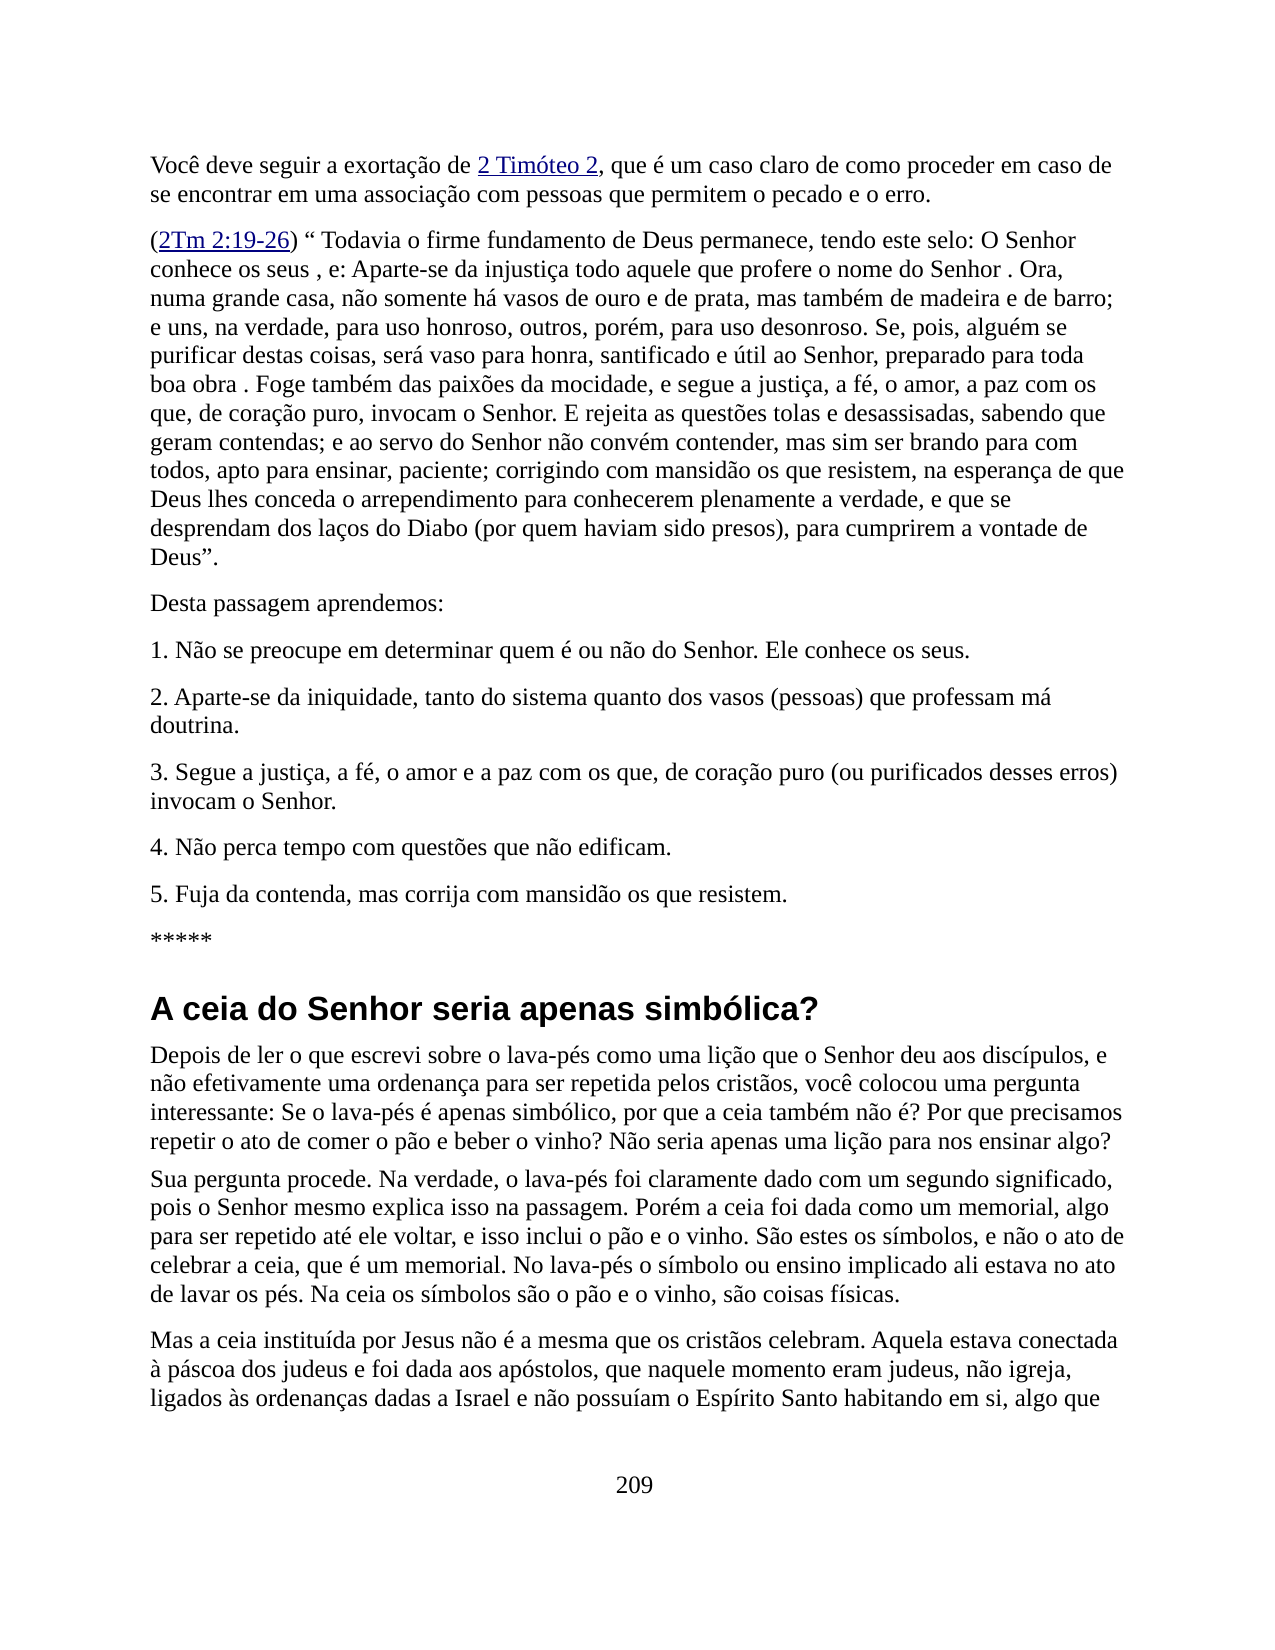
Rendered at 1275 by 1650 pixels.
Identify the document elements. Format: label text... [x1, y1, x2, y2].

text Sua pergunta procede. Na verdade, o lava-pés foi claramente dado com um segundo significado, pois o Senhor mesmo explica isso na passagem. Porém a ceia foi dada como um memorial, algo para ser repetido até ele voltar, e isso inclui o pão e o vinho. São estes os símbolos, e não o ato de celebrar a ceia, que é um memorial. No lava-pés o símbolo ou ensino implicado ali estava no ato de lavar os pés. Na ceia os símbolos são o pão e o vinho, são coisas físicas. [150, 1164, 1125, 1307]
subtitle A ceia do Senhor seria apenas simbólica? [150, 988, 1125, 1027]
text 5. Fuja da contenda, mas corrija com mansidão os que resistem. [150, 879, 1125, 908]
text 3. Segue a justiça, a fé, o amor e a paz com os que, de coração puro (ou purificados desses erros) invocam o Senhor. [150, 757, 1125, 814]
text (2Tm 2:19-26) “ Todavia o firme fundamento de Deus permanece, tendo este selo: O Senhor conhece os seus , e: Aparte-se da injustiça todo aquele que profere o nome do Senhor . Ora, numa grande casa, não somente há vasos de ouro e de prata, mas também de madeira e de barro; e uns, na verdade, para uso honroso, outros, porém, para uso desonroso. Se, pois, alguém se purificar destas coisas, será vaso para honra, santificado e útil ao Senhor, preparado para toda boa obra . Foge também das paixões da mocidade, e segue a justiça, a fé, o amor, a paz com os que, de coração puro, invocam o Senhor. E rejeita as questões tolas e desassisadas, sabendo que geram contendas; e ao servo do Senhor não convém contender, mas sim ser brando para com todos, apto para ensinar, paciente; corrigindo com mansidão os que resistem, na esperança de que Deus lhes conceda o arrependimento para conhecerem plenamente a verdade, e que se desprendam dos laços do Diabo (por quem haviam sido presos), para cumprirem a vontade de Deus”. [150, 225, 1125, 570]
text 1. Não se preocupe em determinar quem é ou não do Senhor. Ele conhece os seus. [150, 635, 1125, 664]
text Desta passagem aprendemos: [150, 588, 1125, 617]
text Você deve seguir a exortação de 2 Timóteo 2, que é um caso claro de como proceder em caso de se encontrar em uma associação com pessoas que permitem o pecado e o erro. [150, 150, 1125, 207]
text ***** [150, 926, 1125, 954]
text 2. Aparte-se da iniquidade, tanto do sistema quanto dos vasos (pessoas) que professam má doutrina. [150, 682, 1125, 739]
text Mas a ceia instituída por Jesus não é a mesma que os cristãos celebram. Aquela estava conectada à páscoa dos judeus e foi dada aos apóstolos, que naquele momento eram judeus, não igreja, ligados às ordenanças dadas a Israel e não possuíam o Espírito Santo habitando em si, algo que [150, 1325, 1125, 1412]
text Depois de ler o que escrevi sobre o lava-pés como uma lição que o Senhor deu aos discípulos, e não efetivamente uma ordenança para ser repetida pelos cristãos, você colocou uma pergunta interessante: Se o lava-pés é apenas simbólico, por que a ceia também não é? Por que precisamos repetir o ato de comer o pão e beber o vinho? Não seria apenas uma lição para nos ensinar algo? [150, 1040, 1125, 1155]
text 4. Não perca tempo com questões que não edificam. [150, 832, 1125, 861]
